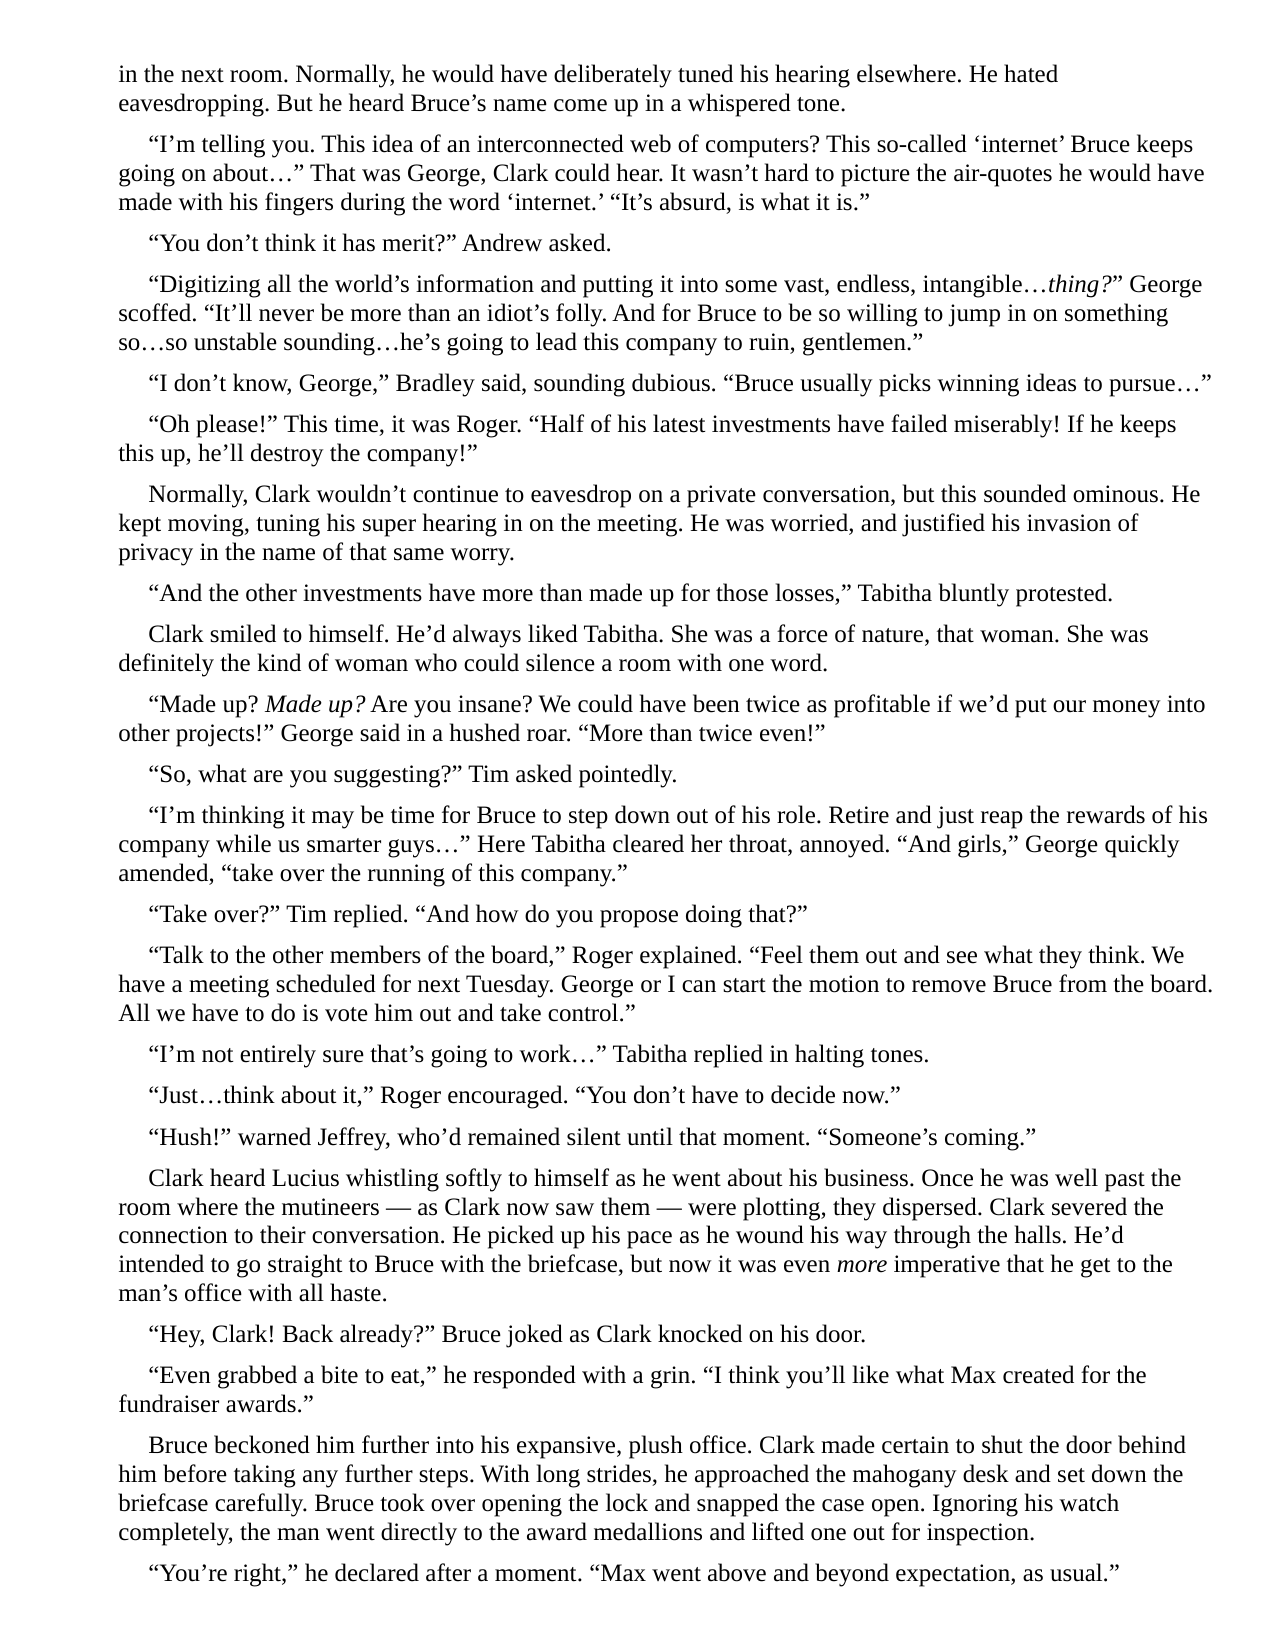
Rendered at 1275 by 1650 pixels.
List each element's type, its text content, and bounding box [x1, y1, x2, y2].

text “So, what are you suggesting?” Tim asked pointedly. [118, 759, 1216, 788]
text Clark smiled to himself. He’d always liked Tabitha. She was a force of nature, that woman. She was definitely the kind of woman who could silence a room with one word. [118, 619, 1216, 677]
text “Hey, Clark! Back already?” Bruce joked as Clark knocked on his door. [118, 1319, 1216, 1348]
text “Take over?” Tim replied. “And how do you propose doing that?” [118, 899, 1216, 928]
text Normally, Clark wouldn’t continue to eavesdrop on a private conversation, but this sounded ominous. He kept moving, tuning his super hearing in on the meeting. He was worried, and justified his invasion of privacy in the name of that same worry. [118, 479, 1216, 565]
text “I’m thinking it may be time for Bruce to step down out of his role. Retire and just reap the rewards of his company while us smarter guys…” Here Tabitha cleared her throat, annoyed. “And girls,” George quickly amended, “take over the running of this company.” [118, 800, 1216, 887]
text Bruce beckoned him further into his expansive, plush office. Clark made certain to shut the door behind him before taking any further steps. With long strides, he approached the mahogany desk and set down the briefcase carefully. Bruce took over opening the lock and snapped the case open. Ignoring his watch completely, the man went directly to the award medallions and lifted one out for inspection. [118, 1430, 1216, 1545]
text “I don’t know, George,” Bradley said, sounding dubious. “Bruce usually picks winning ideas to pursue…” [118, 368, 1216, 397]
text in the next room. Normally, he would have deliberately tuned his hearing elsewhere. He hated eavesdropping. But he heard Bruce’s name come up in a whispered tone. [118, 59, 1216, 117]
text “Digitizing all the world’s information and putting it into some vast, endless, intangible…thing?” George scoffed. “It’ll never be more than an idiot’s folly. And for Bruce to be so willing to jump in on something so…so unstable sounding…he’s going to lead this company to ruin, gentlemen.” [118, 269, 1216, 355]
text “Just…think about it,” Roger encouraged. “You don’t have to decide now.” [118, 1080, 1216, 1109]
text “And the other investments have more than made up for those losses,” Tabitha bluntly protested. [118, 578, 1216, 607]
text Clark heard Lucius whistling softly to himself as he went about his business. Once he was well past the room where the mutineers — as Clark now saw them — were plotting, they dispersed. Clark severed the connection to their conversation. He picked up his pace as he wound his way through the halls. He’d intended to go straight to Bruce with the briefcase, but now it was even more imperative that he get to the man’s office with all haste. [118, 1163, 1216, 1307]
text “Talk to the other members of the board,” Roger explained. “Feel them out and see what they think. We have a meeting scheduled for next Tuesday. George or I can start the motion to remove Bruce from the board. All we have to do is vote him out and take control.” [118, 940, 1216, 1027]
text “I’m telling you. This idea of an interconnected web of computers? This so-called ‘internet’ Bruce keeps going on about…” That was George, Clark could hear. It wasn’t hard to picture the air-quotes he would have made with his fingers during the word ‘internet.’ “It’s absurd, is what it is.” [118, 129, 1216, 215]
text “Hush!” warned Jeffrey, who’d remained silent until that moment. “Someone’s coming.” [118, 1122, 1216, 1150]
text “Oh please!” This time, it was Roger. “Half of his latest investments have failed miserably! If he keeps this up, he’ll destroy the company!” [118, 409, 1216, 467]
text “Made up? Made up? Are you insane? We could have been twice as profitable if we’d put our money into other projects!” George said in a hushed roar. “More than twice even!” [118, 689, 1216, 747]
text “You don’t think it has merit?” Andrew asked. [118, 228, 1216, 257]
text “Even grabbed a bite to eat,” he responded with a grin. “I think you’ll like what Max created for the fundraiser awards.” [118, 1360, 1216, 1418]
text “You’re right,” he declared after a moment. “Max went above and beyond expectation, as usual.” [118, 1558, 1216, 1587]
text “I’m not entirely sure that’s going to work…” Tabitha replied in halting tones. [118, 1039, 1216, 1068]
